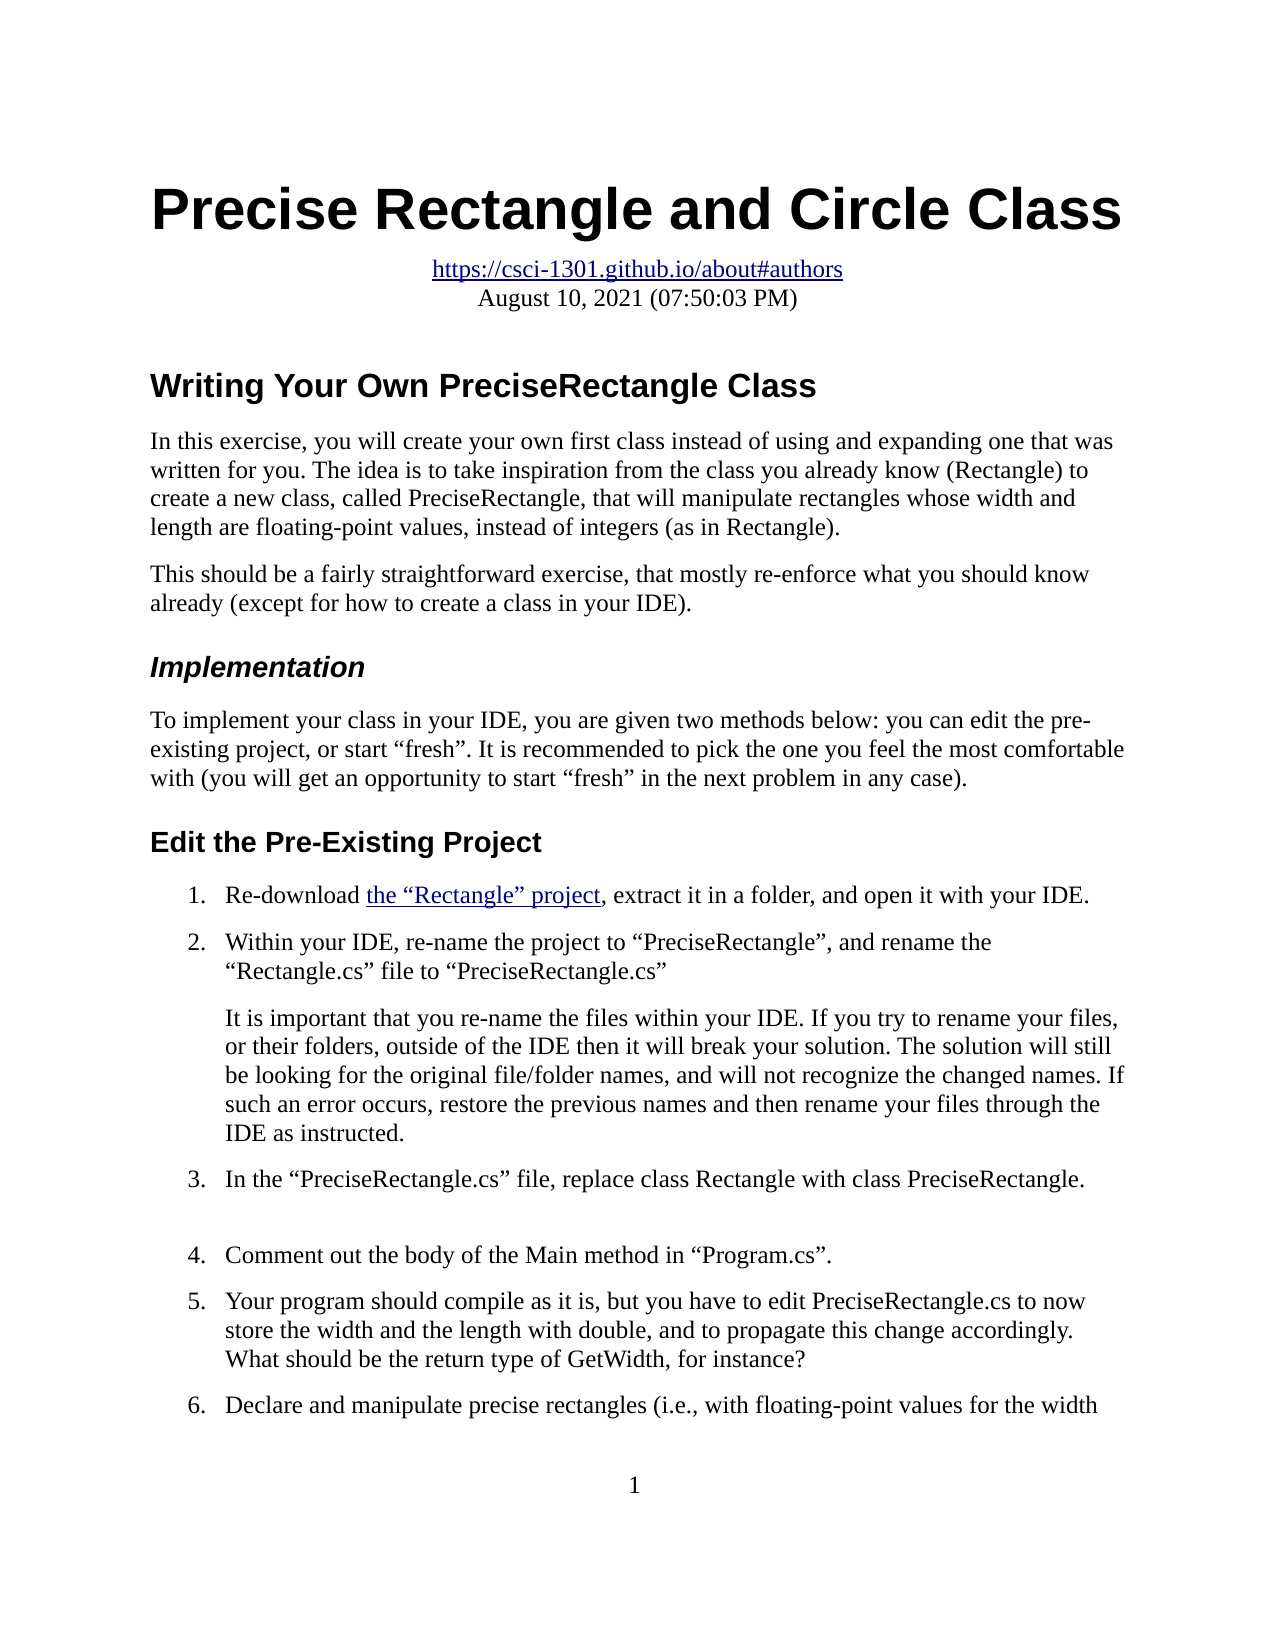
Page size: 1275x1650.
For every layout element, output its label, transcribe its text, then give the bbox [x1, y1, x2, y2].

list In the “PreciseRectangle.cs” file, replace class Rectangle with class PreciseRectangle. [187, 1164, 1125, 1222]
list Comment out the body of the Main method in “Program.cs”. [187, 1240, 1125, 1268]
list Re-download the “Rectangle” project, extract it in a folder, and open it with your IDE. [187, 881, 1125, 909]
text This should be a fairly straightforward exercise, that mostly re-enforce what you should know already (except for how to create a class in your IDE). [150, 559, 1125, 616]
text In this exercise, you will create your own first class instead of using and expanding one that was written for you. The idea is to take inspiration from the class you already know (Rectangle) to create a new class, called PreciseRectangle, that will manipulate rectangles whose width and length are floating-point values, instead of integers (as in Rectangle). [150, 426, 1125, 541]
subtitle Writing Your Own PreciseRectangle Class [150, 366, 1125, 404]
subtitle Implementation [150, 650, 1125, 684]
subtitle Edit the Pre-Existing Project [150, 826, 1125, 859]
list It is important that you re-name the files within your IDE. If you try to rename your files, or their folders, outside of the IDE then it will break your solution. The solution will still be looking for the original file/folder names, and will not recognize the changed names. If such an error occurs, restore the previous names and then rename your files through the IDE as instructed. [187, 1003, 1125, 1146]
list Declare and manipulate precise rectangles (i.e., with floating-point values for the width [187, 1391, 1125, 1419]
list Your program should compile as it is, but you have to edit PreciseRectangle.cs to now store the width and the length with double, and to propagate this change accordingly. What should be the return type of GetWidth, for instance? [187, 1286, 1125, 1373]
list Within your IDE, re-name the project to “PreciseRectangle”, and rename the “Rectangle.cs” file to “PreciseRectangle.cs” [187, 927, 1125, 985]
text To implement your class in your IDE, you are given two methods below: you can edit the pre-existing project, or start “fresh”. It is recommended to pick the one you feel the most comfortable with (you will get an opportunity to start “fresh” in the next problem in any case). [150, 705, 1125, 792]
text https://csci-1301.github.io/about#authors [150, 254, 1125, 283]
title Precise Rectangle and Circle Class [150, 175, 1125, 242]
text August 10, 2021 (07:50:03 PM) [150, 283, 1125, 312]
